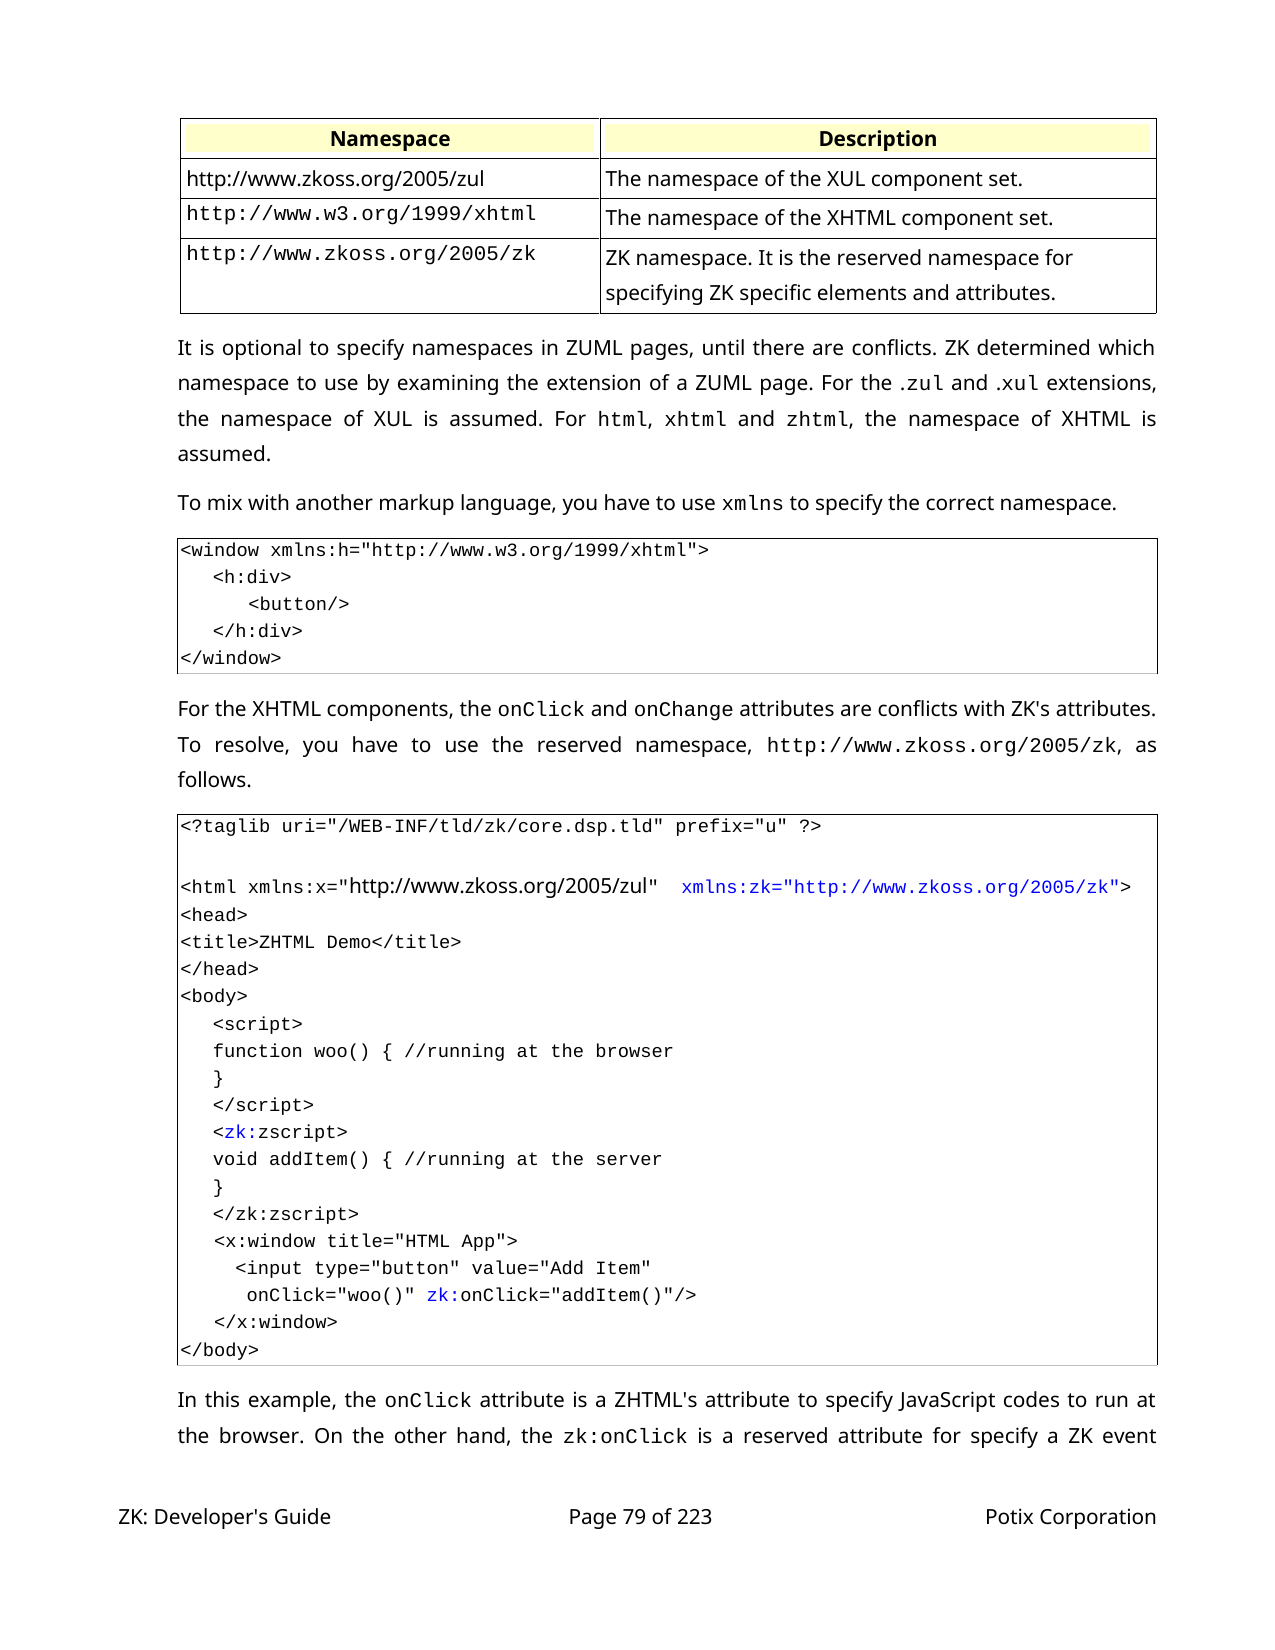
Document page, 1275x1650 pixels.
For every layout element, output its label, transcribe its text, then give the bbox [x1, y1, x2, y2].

text To mix with another markup language, you have to use xmlns to specify the correct namespace. [177, 488, 1157, 517]
text </body> [178, 1338, 1157, 1365]
text onClick="woo()" zk:onClick="addItem()"/> [178, 1283, 1157, 1307]
text </script> [178, 1093, 1157, 1117]
text <zk:zscript> [178, 1120, 1157, 1144]
text For the XHTML components, the onClick and onChange attributes are conflicts with ZK's attributes. To resolve, you have to use the reserved namespace, http://www.zkoss.org/2005/zk, as follows. [177, 694, 1157, 793]
text <body> [178, 984, 1157, 1008]
text void addItem() { //running at the server [178, 1147, 1157, 1172]
text <?taglib uri="/WEB-INF/tld/zk/core.dsp.tld" prefix="u" ?> [178, 815, 1157, 838]
text <input type="button" value="Add Item" [178, 1256, 1157, 1280]
text In this example, the onClick attribute is a ZHTML's attribute to specify JavaScript codes to run at the browser. On the other hand, the zk:onClick is a reserved attribute for specify a ZK event [177, 1386, 1157, 1449]
text It is optional to specify namespaces in ZUML pages, until there are conflicts. ZK determined which namespace to use by examining the extension of a ZUML page. For the .zul and .xul extensions, the namespace of XUL is assumed. For html, xhtml and zhtml, the namespace of XHTML is assumed. [177, 333, 1157, 468]
table_cell http://www.zkoss.org/2005/zul [181, 159, 599, 198]
text </window> [178, 646, 1157, 673]
text <x:window title="HTML App"> [178, 1229, 1157, 1253]
text <title>ZHTML Demo</title> [178, 930, 1157, 954]
table_cell ZK namespace. It is the reserved namespace for specifying ZK specific elements and attributes. [601, 239, 1156, 313]
table_cell http://www.w3.org/1999/xhtml [181, 199, 599, 238]
text </x:window> [178, 1310, 1157, 1335]
table_cell The namespace of the XHTML component set. [601, 199, 1156, 238]
text <html xmlns:x="http://www.zkoss.org/2005/zul" xmlns:zk="http://www.zkoss.org/2005/zk"> [178, 868, 1157, 900]
text </zk:zscript> [178, 1202, 1157, 1226]
text <h:div> [178, 565, 1157, 589]
text <head> [178, 903, 1157, 927]
text <window xmlns:h="http://www.w3.org/1999/xhtml"> [178, 539, 1157, 562]
table_header Description [601, 119, 1156, 158]
text } [178, 1066, 1157, 1090]
text } [178, 1174, 1157, 1199]
text </head> [178, 957, 1157, 981]
text <script> [178, 1011, 1157, 1036]
table_cell The namespace of the XUL component set. [601, 159, 1156, 198]
text function woo() { //running at the browser [178, 1038, 1157, 1063]
text <button/> [178, 592, 1157, 616]
table_cell http://www.zkoss.org/2005/zk [181, 239, 599, 313]
text </h:div> [178, 619, 1157, 643]
table_header Namespace [181, 119, 599, 158]
